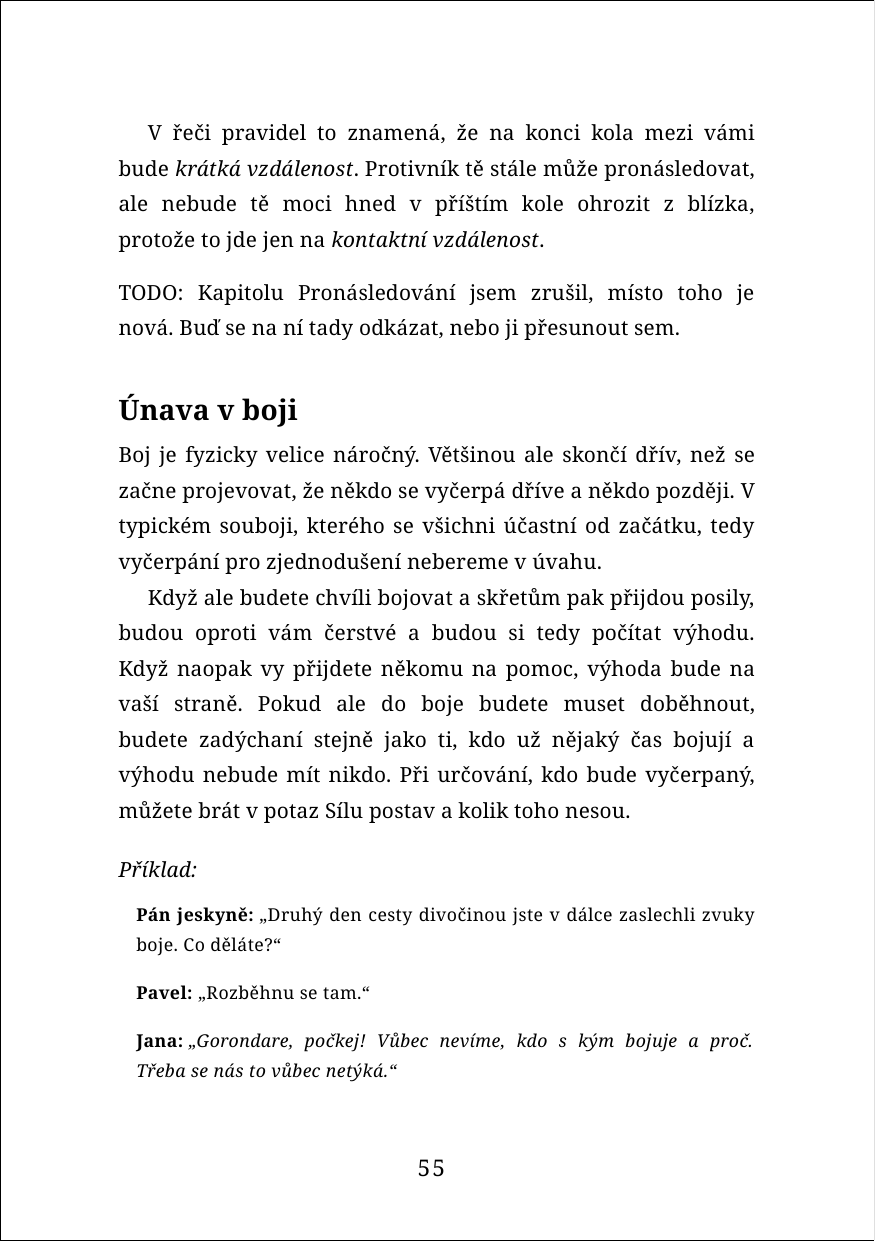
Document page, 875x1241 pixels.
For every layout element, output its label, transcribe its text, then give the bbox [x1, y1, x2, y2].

text TODO: Kapitolu Pronásledování jsem zrušil, místo toho je nová. Buď se na ní tady odkázat, nebo ji přesunout sem. [118, 278, 756, 342]
text V řeči pravidel to znamená, že na konci kola mezi vámi bude krátká vzdálenost. Protivník tě stále může pronásledovat, ale nebude tě moci hned v příštím kole ohrozit z blízka, protože to jde jen na kontaktní vzdálenost. [118, 118, 756, 253]
text Příklad: [118, 855, 756, 883]
text Boj je fyzicky velice náročný. Většinou ale skončí dřív, než se začne projevovat, že někdo se vyčerpá dříve a někdo později. V typickém souboji, kterého se všichni účastní od začátku, tedy vyčerpání pro zjednodušení nebereme v úvahu. Když ale budete chvíli bojovat a skřetům pak přijdou posily, budou oproti vám čerstvé a budou si tedy počítat výhodu. Když naopak vy přijdete někomu na pomoc, výhoda bude na vaší straně. Pokud ale do boje budete muset doběhnout, budete zadýchaní stejně jako ti, kdo už nějaký čas bojují a výhodu nebude mít nikdo. Při určování, kdo bude vyčerpaný, můžete brát v potaz Sílu postav a kolik toho nesou. [118, 441, 756, 824]
text Pán jeskyně: „Druhý den cesty divočinou jste v dálce zaslechli zvuky boje. Co děláte?“ [136, 902, 756, 957]
text Jana: „Gorondare, počkej! Vůbec nevíme, kdo s kým bojuje a proč. Třeba se nás to vůbec netýká.“ [136, 1028, 756, 1083]
subtitle Únava v boji [118, 390, 756, 429]
text Pavel: „Rozběhnu se tam.“ [136, 980, 756, 1004]
